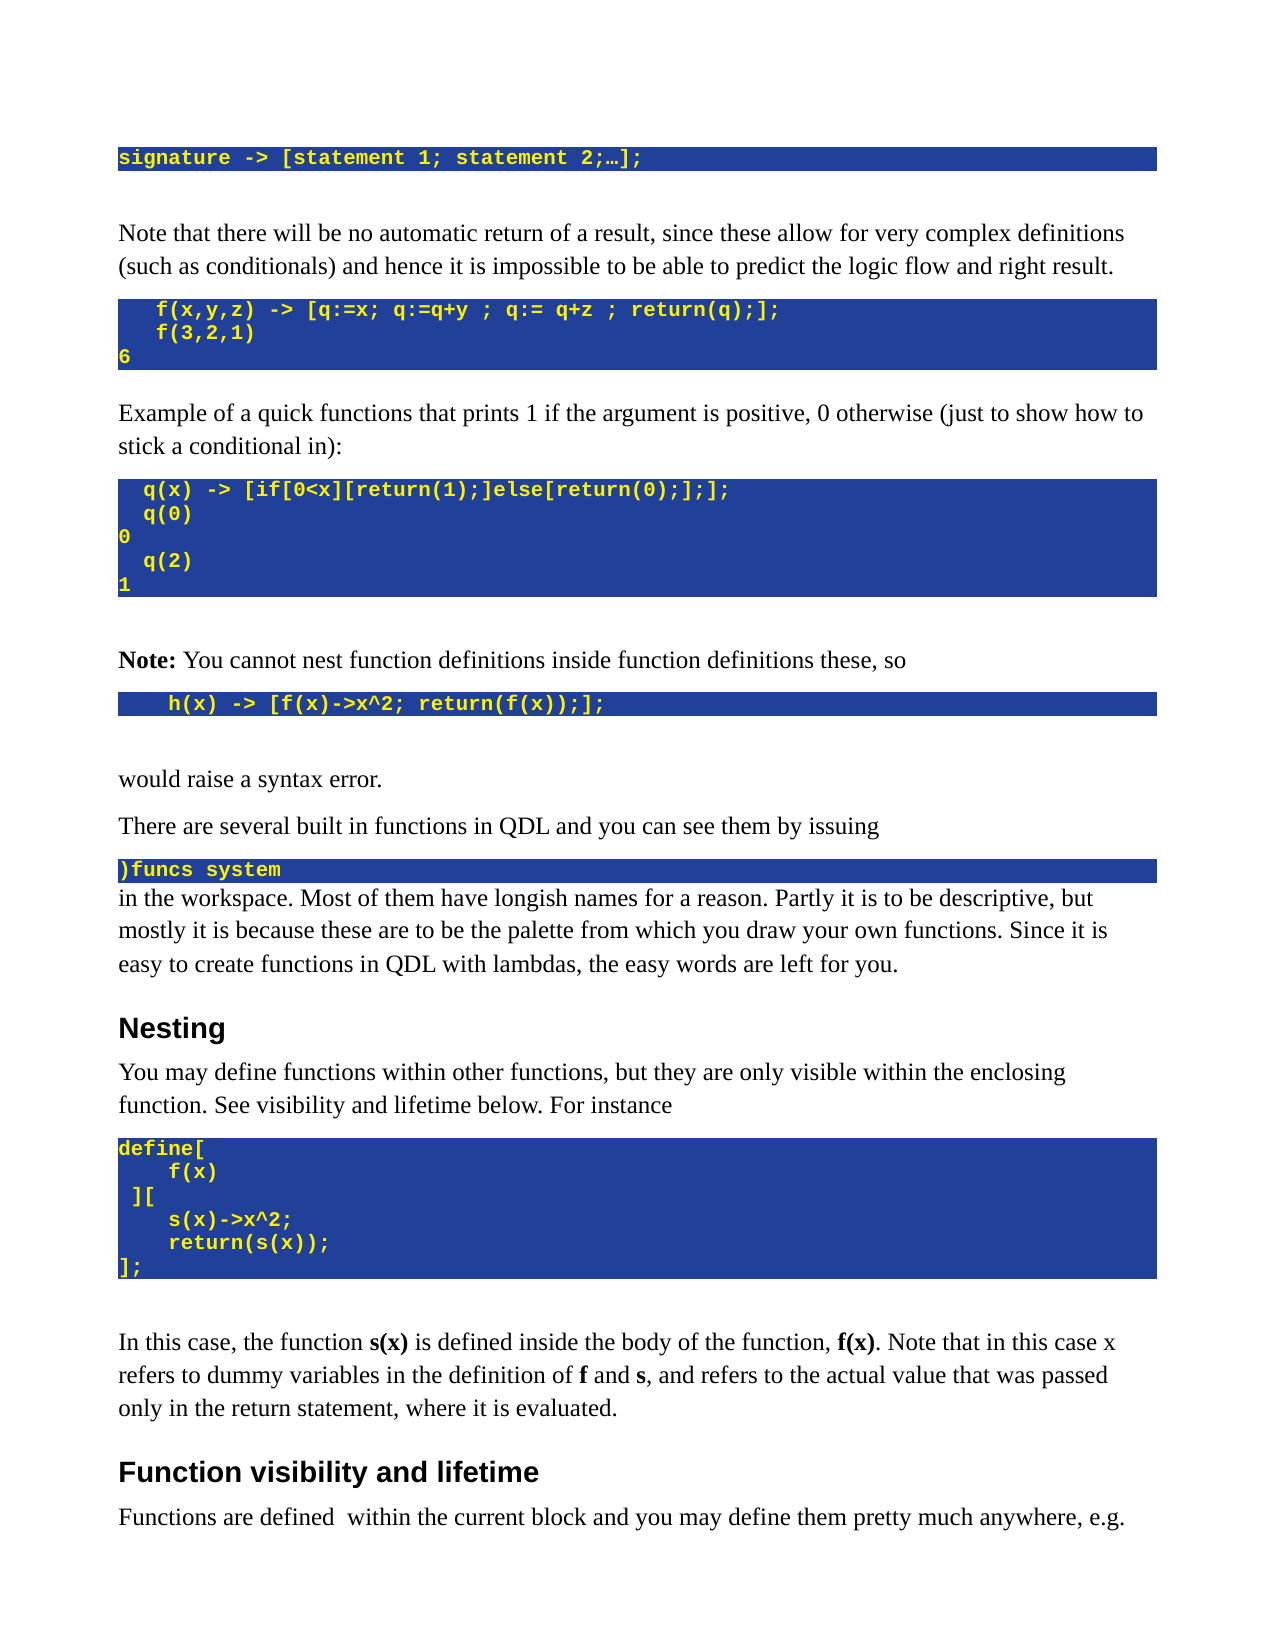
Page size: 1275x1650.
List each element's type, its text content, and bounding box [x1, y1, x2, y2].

text in the workspace. Most of them have longish names for a reason. Partly it is to be descriptive, but mostly it is because these are to be the palette from which you draw your own functions. Since it is easy to create functions in QDL with lambdas, the easy words are left for you. [118, 883, 1157, 977]
text There are several built in functions in QDL and you can see them by issuing [118, 811, 1157, 840]
text ][ [118, 1185, 1157, 1209]
text 1 [118, 574, 1157, 597]
text f(x,y,z) -> [q:=x; q:=q+y ; q:= q+z ; return(q);]; [118, 299, 1157, 322]
text f(x) [118, 1161, 1157, 1185]
text return(s(x)); [118, 1232, 1157, 1256]
text h(x) -> [f(x)->x^2; return(f(x));]; [118, 692, 1157, 716]
text Note: You cannot nest function definitions inside function definitions these, so [118, 645, 1157, 674]
text q(2) [118, 550, 1157, 574]
text signature -> [statement 1; statement 2;…]; [118, 147, 1157, 171]
subtitle Nesting [118, 1011, 1157, 1044]
text Functions are defined within the current block and you may define them pretty much anywhere, e.g. [118, 1502, 1157, 1530]
text Example of a quick functions that prints 1 if the argument is positive, 0 otherwise (just to show how to stick a conditional in): [118, 398, 1157, 460]
text q(0) [118, 503, 1157, 526]
subtitle Function visibility and lifetime [118, 1455, 1157, 1489]
text f(3,2,1) [118, 322, 1157, 346]
text You may define functions within other functions, but they are only visible within the enclosing function. See visibility and lifetime below. For instance [118, 1057, 1157, 1119]
text define[ [118, 1138, 1157, 1161]
text q(x) -> [if[0<x][return(1);]else[return(0);];]; [118, 479, 1157, 503]
text 6 [118, 346, 1157, 370]
text 0 [118, 526, 1157, 550]
text ]; [118, 1256, 1157, 1279]
text In this case, the function s(x) is defined inside the body of the function, f(x). Note that in this case x refers to dummy variables in the definition of f and s, and refers to the actual value that was passed only in the return statement, where it is evaluated. [118, 1327, 1157, 1422]
text s(x)->x^2; [118, 1209, 1157, 1232]
text Note that there will be no automatic return of a result, since these allow for very complex definitions (such as conditionals) and hence it is impossible to be able to predict the logic flow and right result. [118, 218, 1157, 280]
text )funcs system [118, 859, 1157, 883]
text would raise a syntax error. [118, 764, 1157, 792]
